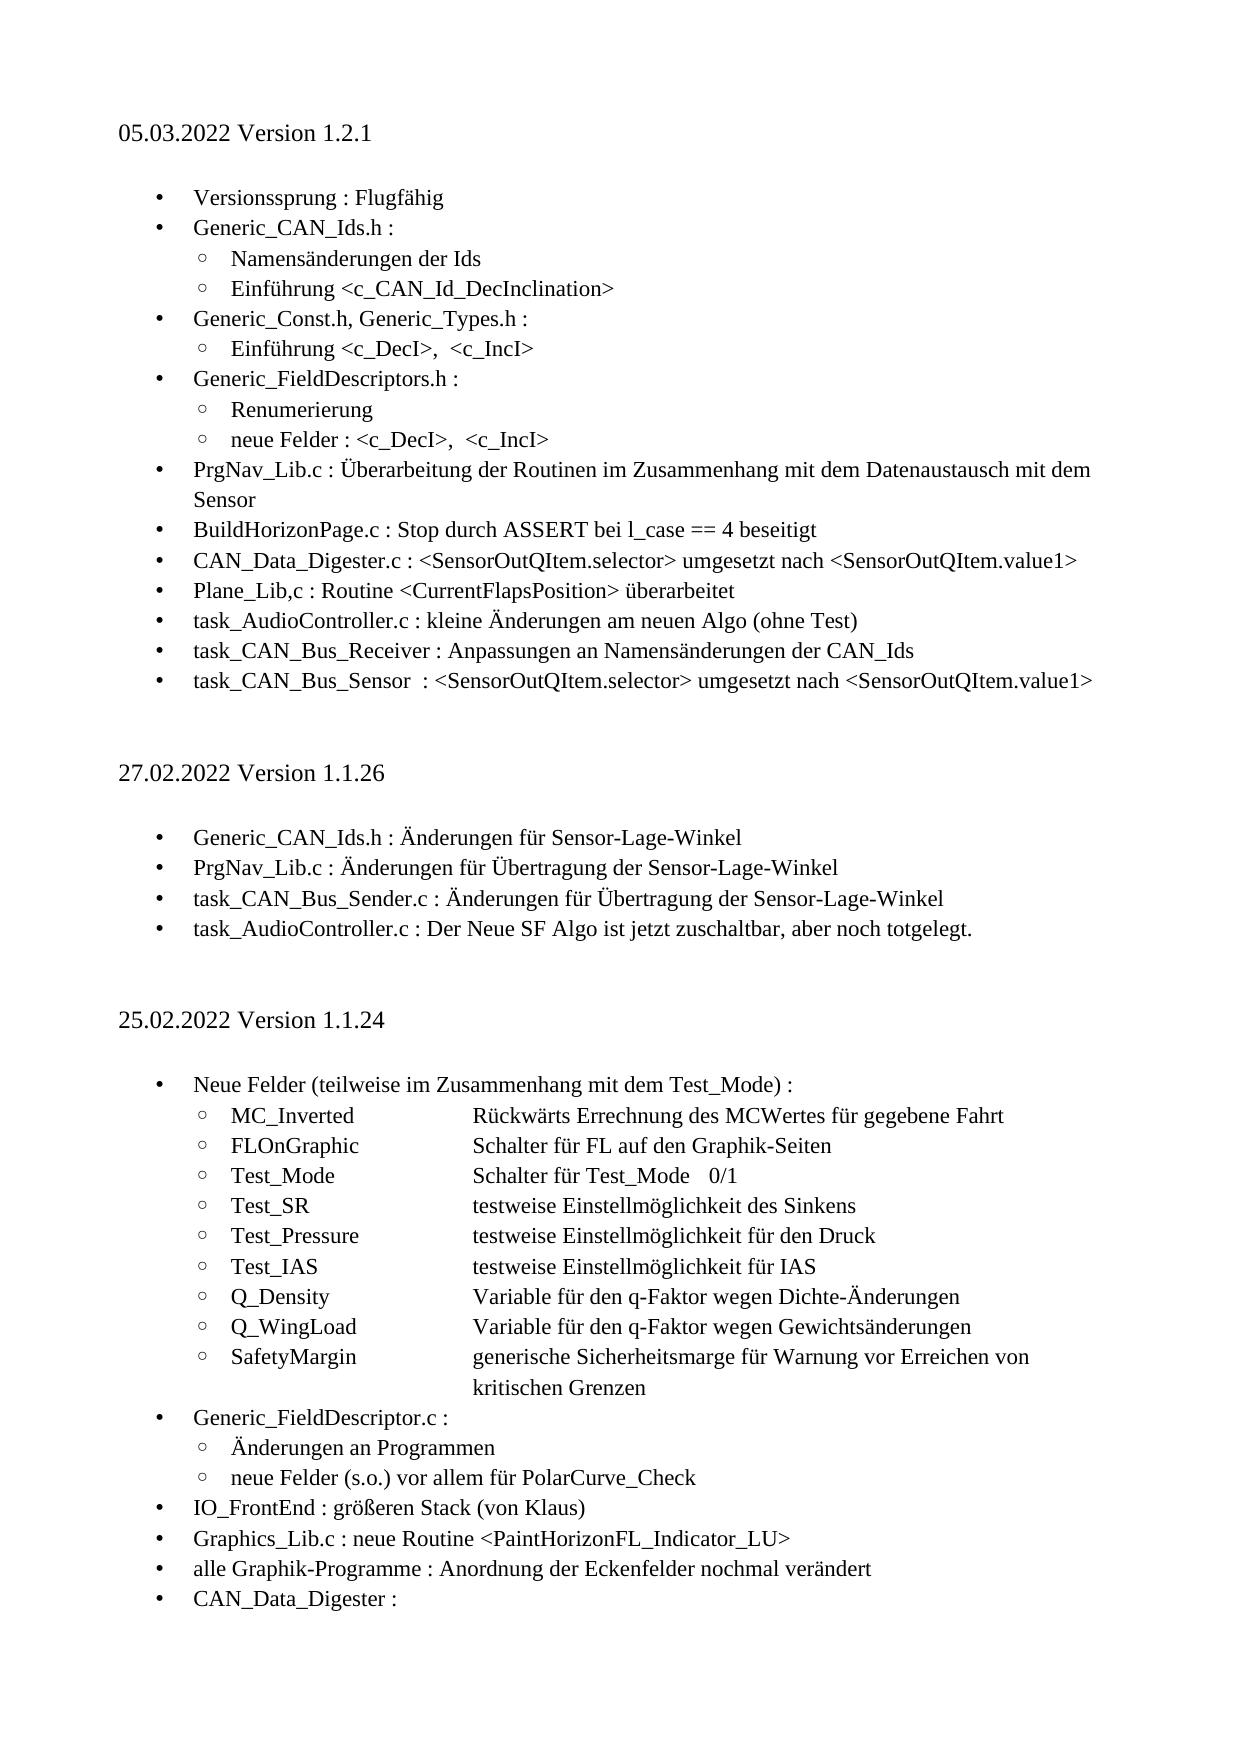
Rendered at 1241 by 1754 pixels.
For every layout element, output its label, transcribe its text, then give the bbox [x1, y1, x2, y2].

list task_AudioController.c : kleine Änderungen am neuen Algo (ohne Test) [156, 607, 1122, 633]
list alle Graphik-Programme : Anordnung der Eckenfelder nochmal verändert [156, 1555, 1122, 1581]
list task_CAN_Bus_Receiver : Anpassungen an Namensänderungen der CAN_Ids [156, 637, 1122, 664]
list Test_IAS testweise Einstellmöglichkeit für IAS [193, 1253, 1122, 1279]
list Namensänderungen der Ids [193, 244, 1122, 271]
list IO_FrontEnd : größeren Stack (von Klaus) [156, 1494, 1122, 1521]
list neue Felder (s.o.) vor allem für PolarCurve_Check [193, 1464, 1122, 1491]
list neue Felder : <c_DecI>, <c_IncI> [193, 426, 1122, 452]
list Renumerierung [193, 396, 1122, 422]
list Plane_Lib,c : Routine <CurrentFlapsPosition> überarbeitet [156, 577, 1122, 603]
list Generic_FieldDescriptors.h : [156, 365, 1122, 392]
list FLOnGraphic Schalter für FL auf den Graphik-Seiten [193, 1132, 1122, 1158]
list CAN_Data_Digester.c : <SensorOutQItem.selector> umgesetzt nach <SensorOutQItem.value1> [156, 547, 1122, 573]
list Generic_CAN_Ids.h : [156, 214, 1122, 241]
list CAN_Data_Digester : [156, 1585, 1122, 1611]
list Generic_CAN_Ids.h : Änderungen für Sensor-Lage-Winkel [156, 824, 1122, 851]
list Test_Pressure testweise Einstellmöglichkeit für den Druck [193, 1222, 1122, 1249]
list PrgNav_Lib.c : Überarbeitung der Routinen im Zusammenhang mit dem Datenaustausch mit dem Sensor [156, 456, 1122, 513]
list task_CAN_Bus_Sensor : <SensorOutQItem.selector> umgesetzt nach <SensorOutQItem.value1> [156, 667, 1122, 694]
list Versionssprung : Flugfähig [156, 184, 1122, 211]
list task_CAN_Bus_Sender.c : Änderungen für Übertragung der Sensor-Lage-Winkel [156, 884, 1122, 911]
list Test_Mode Schalter für Test_Mode 0/1 [193, 1162, 1122, 1188]
list Q_WingLoad Variable für den q-Faktor wegen Gewichtsänderungen [193, 1313, 1122, 1339]
list Test_SR testweise Einstellmöglichkeit des Sinkens [193, 1192, 1122, 1219]
list task_AudioController.c : Der Neue SF Algo ist jetzt zuschaltbar, aber noch totgelegt. [156, 915, 1122, 941]
list BuildHorizonPage.c : Stop durch ASSERT bei l_case == 4 beseitigt [156, 516, 1122, 543]
list Einführung <c_DecI>, <c_IncI> [193, 335, 1122, 362]
text 25.02.2022 Version 1.1.24 [118, 1005, 1122, 1034]
text 27.02.2022 Version 1.1.26 [118, 758, 1122, 787]
list MC_Inverted Rückwärts Errechnung des MCWertes für gegebene Fahrt [193, 1102, 1122, 1128]
list Neue Felder (teilweise im Zusammenhang mit dem Test_Mode) : [156, 1071, 1122, 1098]
list Generic_FieldDescriptor.c : [156, 1404, 1122, 1430]
list Graphics_Lib.c : neue Routine <PaintHorizonFL_Indicator_LU> [156, 1524, 1122, 1551]
list Einführung <c_CAN_Id_DecInclination> [193, 275, 1122, 301]
list Generic_Const.h, Generic_Types.h : [156, 305, 1122, 331]
list SafetyMargin generische Sicherheitsmarge für Warnung vor Erreichen von kritischen Grenzen [193, 1343, 1122, 1400]
text 05.03.2022 Version 1.2.1 [118, 118, 1122, 147]
list Änderungen an Programmen [193, 1434, 1122, 1460]
list PrgNav_Lib.c : Änderungen für Übertragung der Sensor-Lage-Winkel [156, 854, 1122, 881]
list Q_Density Variable für den q-Faktor wegen Dichte-Änderungen [193, 1283, 1122, 1309]
